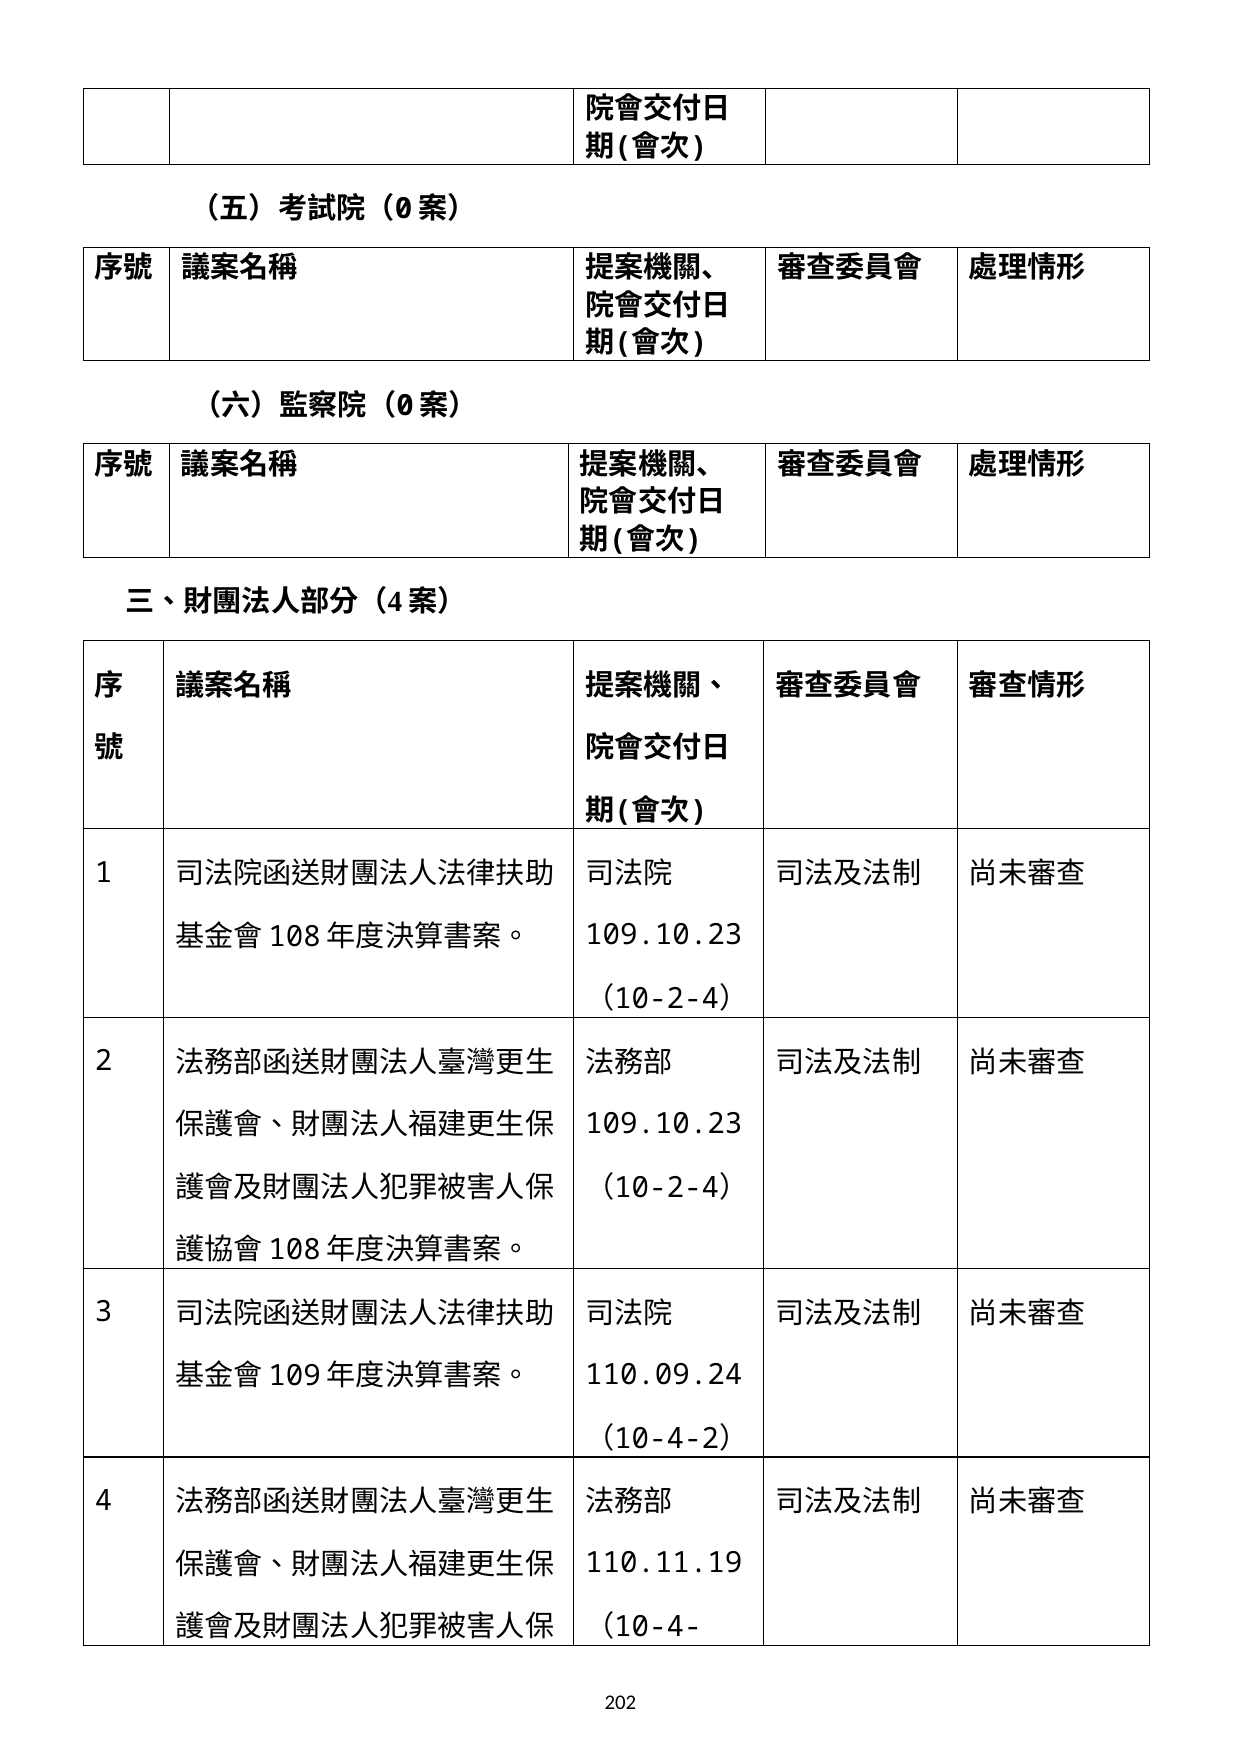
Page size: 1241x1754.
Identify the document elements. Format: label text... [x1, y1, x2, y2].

table_cell 1 [84, 829, 163, 1017]
table_cell 尚未審查 [958, 1269, 1149, 1456]
table_header 議案名稱 [164, 641, 573, 828]
table_header 提案機關、院會交付日期(會次) [569, 444, 765, 557]
table_header 審查委員會 [766, 248, 957, 360]
table_header 序號 [84, 444, 169, 557]
table_header 審查委員會 [766, 444, 957, 557]
table_cell 司法院函送財團法人法律扶助基金會109年度決算書案。 [164, 1269, 573, 1456]
table_cell 司法院 110.09.24 （10-4-2） [574, 1269, 763, 1456]
table_header [84, 89, 169, 164]
table_header 提案機關、院會交付日期(會次) [574, 248, 765, 360]
table_cell 司法及法制 [764, 1458, 957, 1645]
table_cell 尚未審查 [958, 1018, 1149, 1268]
table_cell 司法及法制 [764, 1269, 957, 1456]
subtitle 三、財團法人部分（4案） [125, 578, 1165, 620]
table_header [958, 89, 1149, 164]
table_cell 尚未審查 [958, 1458, 1149, 1645]
subtitle （五）考試院（0案） [75, 184, 1165, 227]
table_cell 法務部函送財團法人臺灣更生保護會、財團法人福建更生保護會及財團法人犯罪被害人保 [164, 1458, 573, 1645]
table_header 議案名稱 [170, 248, 573, 360]
table_header [766, 89, 957, 164]
table_cell 3 [84, 1269, 163, 1456]
table_cell 尚未審查 [958, 829, 1149, 1017]
table_header 審查情形 [958, 641, 1149, 828]
table_header 序號 [84, 248, 169, 360]
table_cell 4 [84, 1458, 163, 1645]
table_header 處理情形 [958, 248, 1149, 360]
table_cell 法務部函送財團法人臺灣更生保護會、財團法人福建更生保護會及財團法人犯罪被害人保護協會108年度決算書案。 [164, 1018, 573, 1268]
table_header 提案機關、院會交付日期(會次) [574, 641, 763, 828]
table_cell 司法及法制 [764, 1018, 957, 1268]
table_cell 司法院函送財團法人法律扶助基金會108年度決算書案。 [164, 829, 573, 1017]
table_cell 司法及法制 [764, 829, 957, 1017]
table_cell 司法院 109.10.23 （10-2-4） [574, 829, 763, 1017]
table_header 議案名稱 [170, 444, 568, 557]
table_cell 法務部 110.11.19 （10-4- [574, 1458, 763, 1645]
table_cell 法務部 109.10.23 （10-2-4） [574, 1018, 763, 1268]
table_header 院會交付日期(會次) [574, 89, 765, 164]
subtitle （六）監察院（0案） [75, 381, 1165, 423]
table_header 處理情形 [958, 444, 1149, 557]
table_cell 2 [84, 1018, 163, 1268]
table_header 序號 [84, 641, 163, 828]
table_header 審查委員會 [764, 641, 957, 828]
table_header [170, 89, 573, 164]
